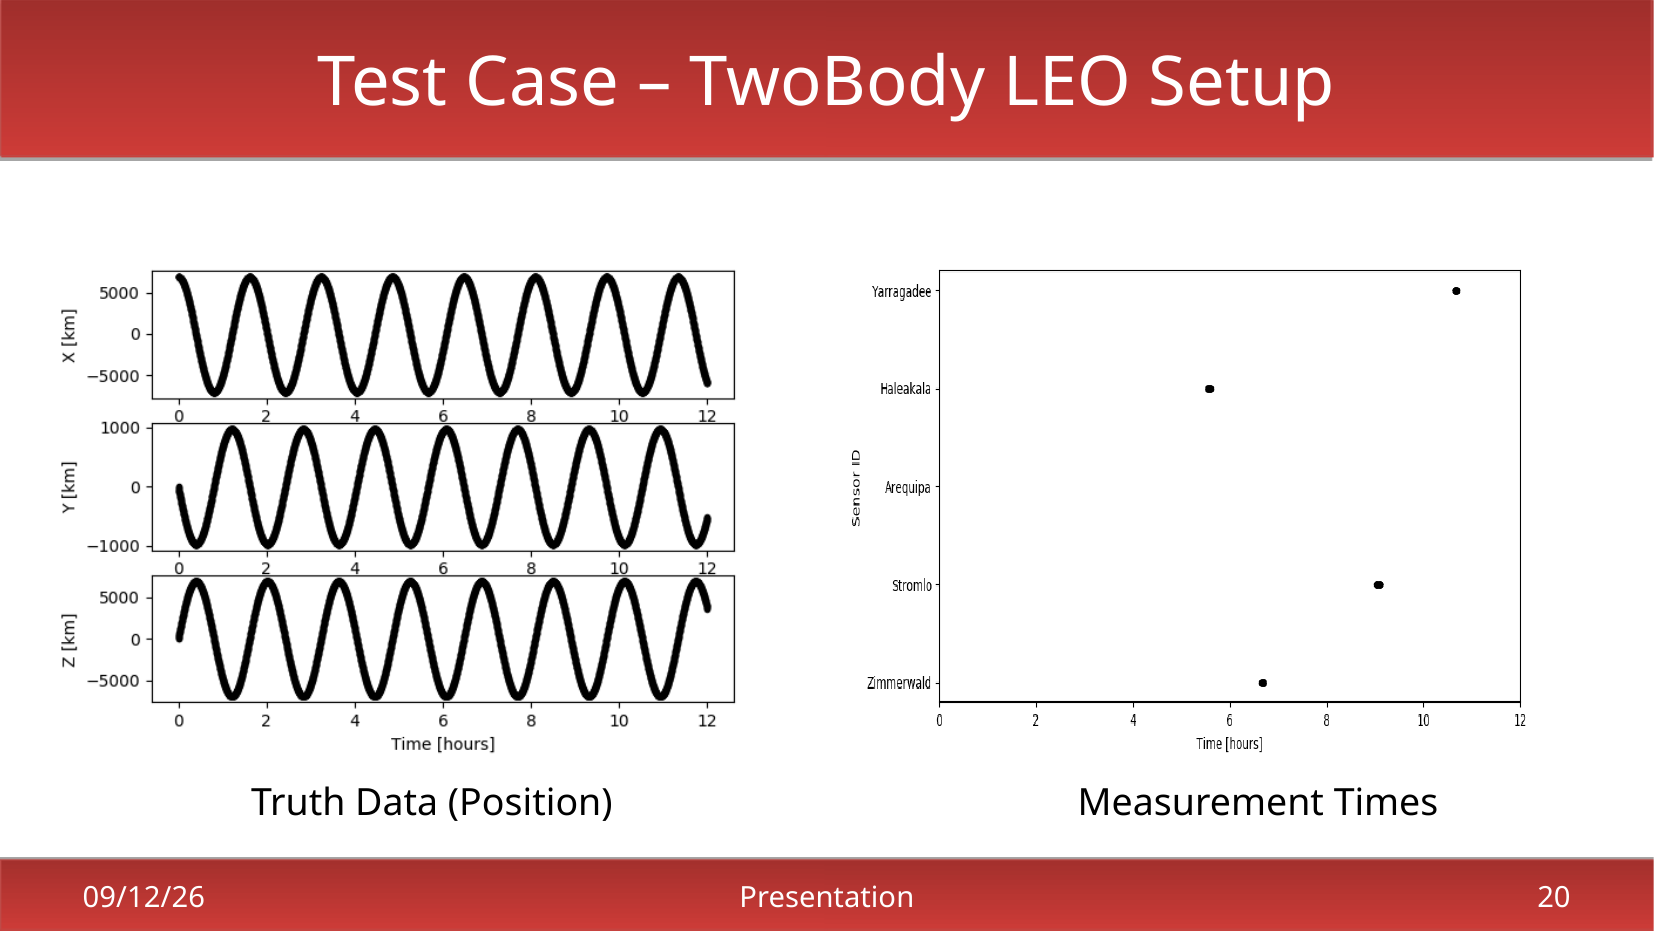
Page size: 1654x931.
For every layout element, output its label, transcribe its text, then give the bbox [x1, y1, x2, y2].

picture [0, 0, 1654, 161]
picture [58, 204, 809, 764]
text_box Measurement Times [1062, 767, 1477, 830]
picture [845, 204, 1595, 764]
text_box Truth Data (Position) [236, 767, 650, 830]
picture [0, 857, 1654, 931]
title Test Case – TwoBody LEO Setup [59, 23, 1595, 133]
